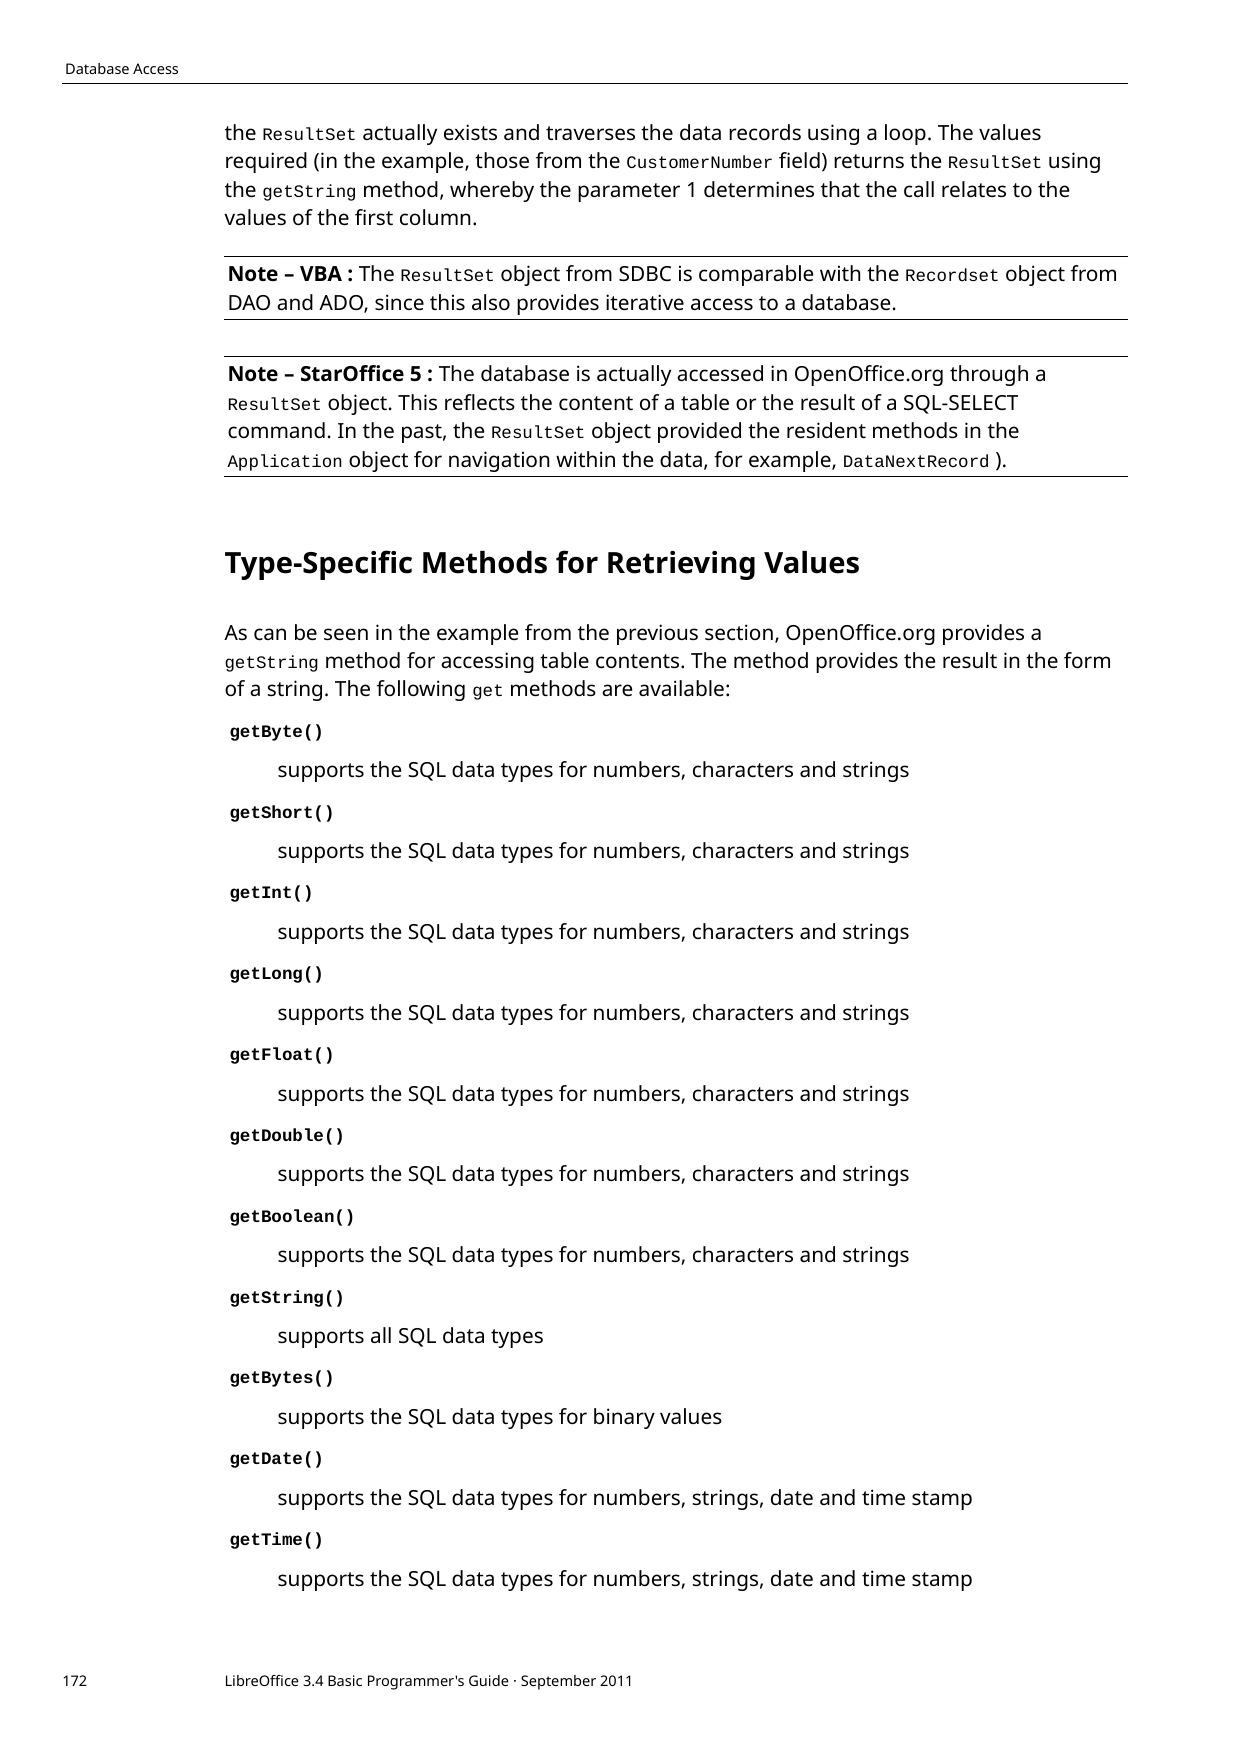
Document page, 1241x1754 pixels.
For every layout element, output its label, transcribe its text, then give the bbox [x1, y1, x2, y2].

list supports the SQL data types for numbers, characters and strings [272, 1240, 1128, 1269]
list getDouble() [224, 1119, 1128, 1147]
list supports the SQL data types for numbers, characters and strings [272, 917, 1128, 945]
list supports the SQL data types for numbers, characters and strings [272, 836, 1128, 864]
list supports the SQL data types for numbers, characters and strings [272, 1079, 1128, 1107]
list getBoolean() [224, 1200, 1128, 1228]
list supports the SQL data types for numbers, strings, date and time stamp [272, 1564, 1128, 1592]
list getLong() [224, 957, 1128, 986]
list getTime() [224, 1523, 1128, 1552]
list getDate() [224, 1442, 1128, 1471]
text As can be seen in the example from the previous section, OpenOffice.org provides a getString method for accessing table contents. The method provides the result in the form of a string. The following get methods are available: [224, 618, 1128, 703]
list supports the SQL data types for numbers, strings, date and time stamp [272, 1483, 1128, 1511]
subtitle Type-Specific Methods for Retrieving Values [224, 542, 1128, 582]
list getFloat() [224, 1038, 1128, 1067]
list getShort() [224, 796, 1128, 824]
list supports the SQL data types for numbers, characters and strings [272, 755, 1128, 784]
list VBA : The ResultSet object from SDBC is comparable with the Recordset object from DAO and ADO, since this also provides iterative access to a database. [224, 257, 1128, 319]
list supports the SQL data types for numbers, characters and strings [272, 1159, 1128, 1188]
list getBytes() [224, 1362, 1128, 1390]
list supports all SQL data types [272, 1321, 1128, 1349]
list getString() [224, 1281, 1128, 1309]
text the ResultSet actually exists and traverses the data records using a loop. The values required (in the example, those from the CustomerNumber field) returns the ResultSet using the getString method, whereby the parameter 1 determines that the call relates to the values of the first column. [224, 118, 1128, 232]
list StarOffice 5 : The database is actually accessed in OpenOffice.org through a ResultSet object. This reflects the content of a table or the result of a SQL-SELECT command. In the past, the ResultSet object provided the resident methods in the Application object for navigation within the data, for example, DataNextRecord ). [224, 357, 1128, 476]
list supports the SQL data types for binary values [272, 1402, 1128, 1430]
list supports the SQL data types for numbers, characters and strings [272, 998, 1128, 1026]
list getByte() [224, 715, 1128, 743]
list getInt() [224, 877, 1128, 905]
